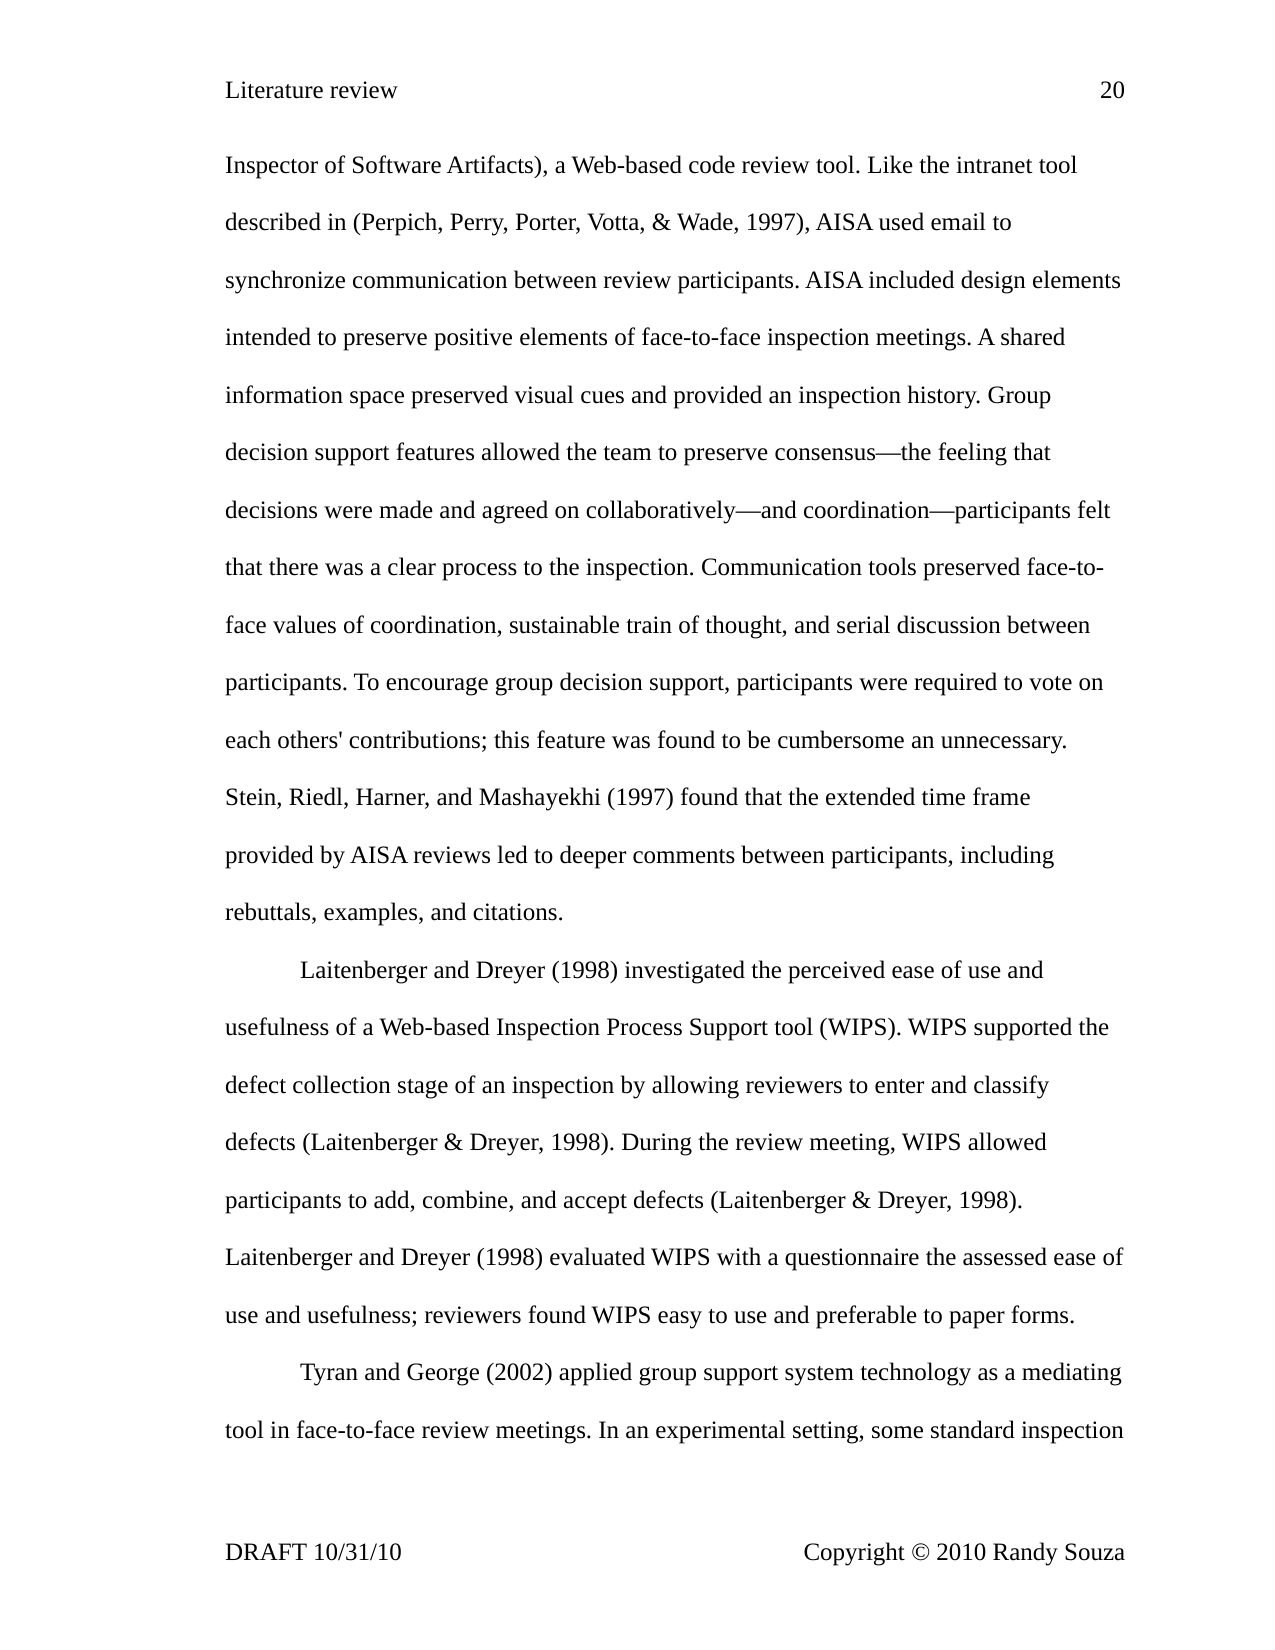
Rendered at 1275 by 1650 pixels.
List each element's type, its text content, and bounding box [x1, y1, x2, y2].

text Laitenberger and Dreyer (1998) investigated the perceived ease of use and usefulness of a Web-based Inspection Process Support tool (WIPS). WIPS supported the defect collection stage of an inspection by allowing reviewers to enter and classify defects (Laitenberger & Dreyer, 1998). During the review meeting, WIPS allowed participants to add, combine, and accept defects (Laitenberger & Dreyer, 1998). Laitenberger and Dreyer (1998) evaluated WIPS with a questionnaire the assessed ease of use and usefulness; reviewers found WIPS easy to use and preferable to paper forms. [225, 955, 1125, 1329]
text Inspector of Software Artifacts), a Web-based code review tool. Like the intranet tool described in (Perpich, Perry, Porter, Votta, & Wade, 1997), AISA used email to synchronize communication between review participants. AISA included design elements intended to preserve positive elements of face-to-face inspection meetings. A shared information space preserved visual cues and provided an inspection history. Group decision support features allowed the team to preserve consensus—the feeling that decisions were made and agreed on collaboratively—and coordination—participants felt that there was a clear process to the inspection. Communication tools preserved face-to-face values of coordination, sustainable train of thought, and serial discussion between participants. To encourage group decision support, participants were required to vote on each others' contributions; this feature was found to be cumbersome an unnecessary. Stein, Riedl, Harner, and Mashayekhi (1997) found that the extended time frame provided by AISA reviews led to deeper comments between participants, including rebuttals, examples, and citations. [225, 150, 1125, 926]
text Tyran and George (2002) applied group support system technology as a mediating tool in face-to-face review meetings. In an experimental setting, some standard inspection [225, 1357, 1125, 1444]
